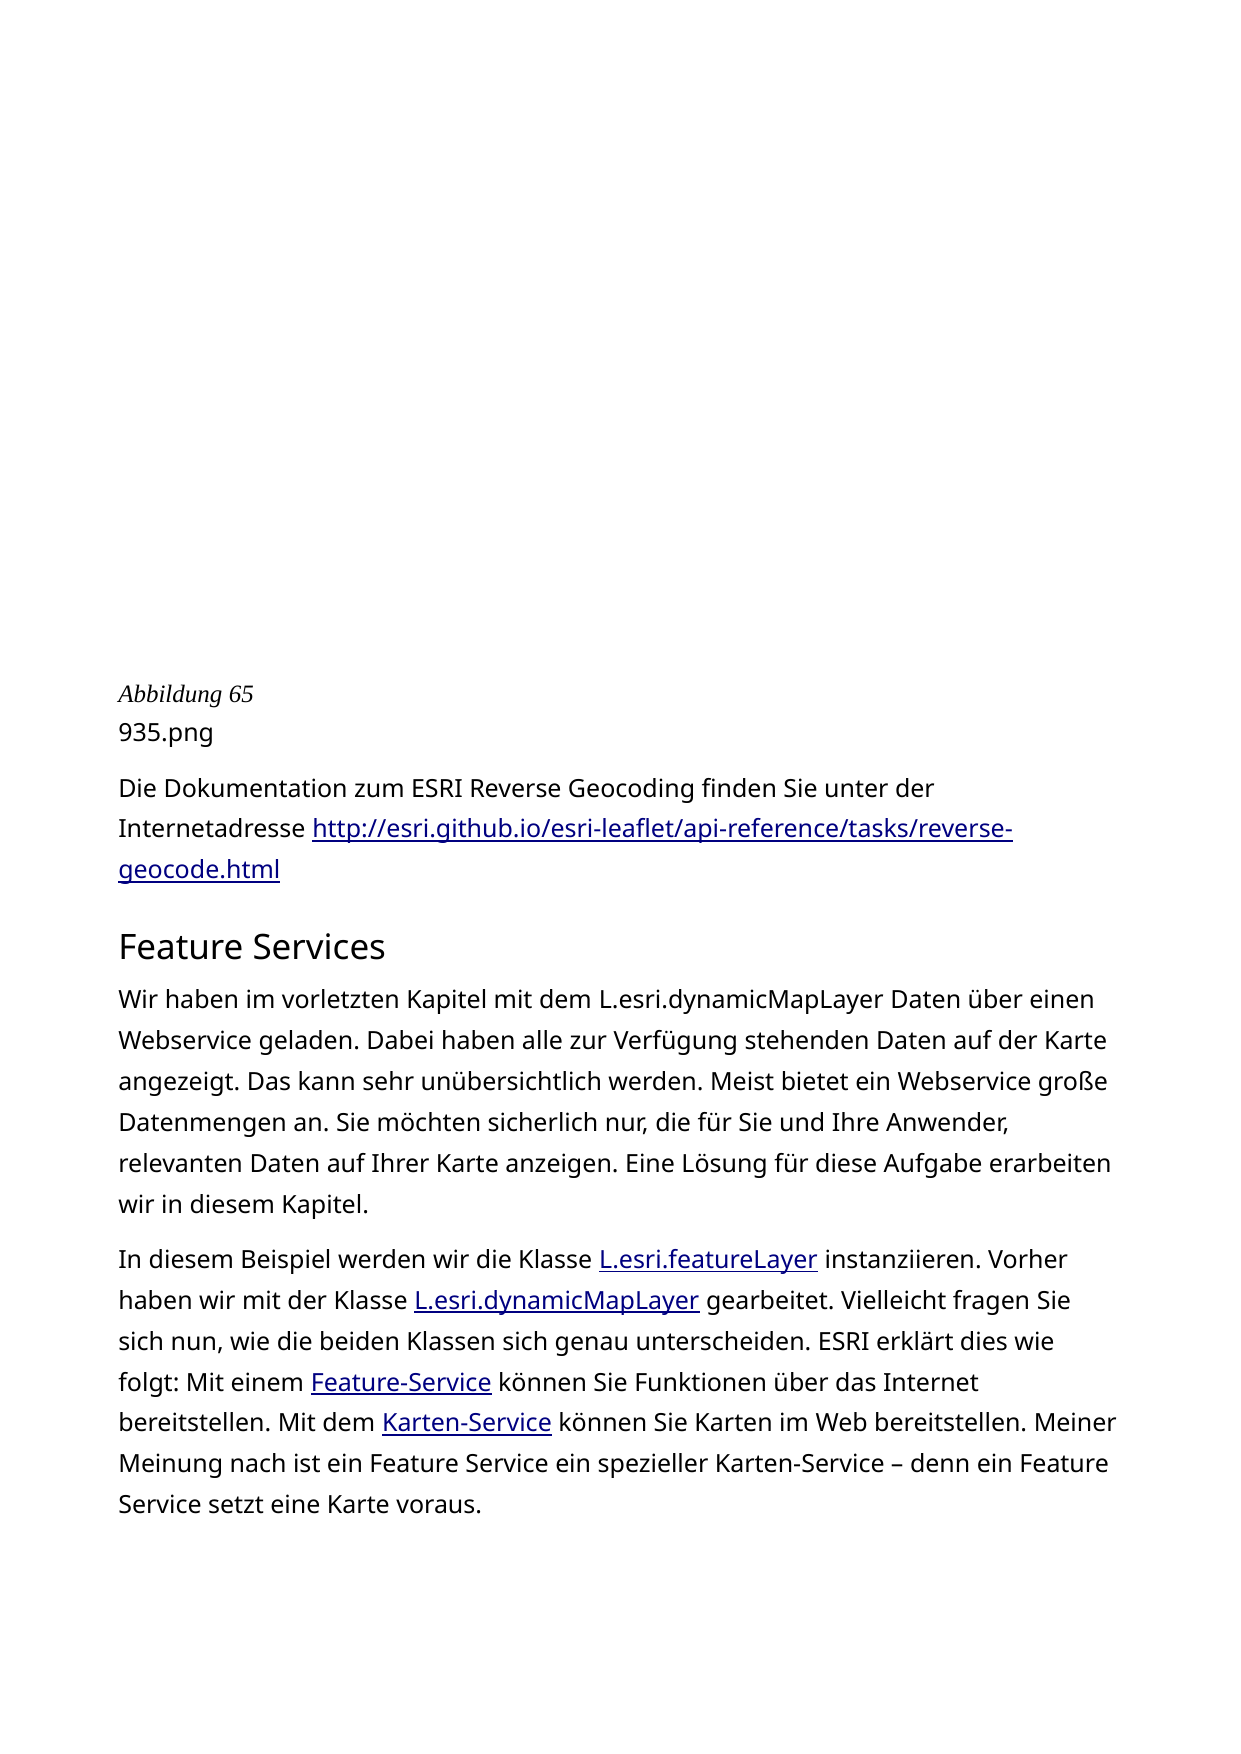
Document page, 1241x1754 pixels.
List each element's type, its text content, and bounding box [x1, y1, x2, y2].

text Die Dokumentation zum ESRI Reverse Geocoding finden Sie unter der Internetadresse http://esri.github.io/esri-leaflet/api-reference/tasks/reverse-geocode.html [118, 770, 1122, 886]
subtitle Feature Services [118, 922, 1122, 969]
text In diesem Beispiel werden wir die Klasse L.esri.featureLayer instanziieren. Vorher haben wir mit der Klasse L.esri.dynamicMapLayer gearbeitet. Vielleicht fragen Sie sich nun, wie die beiden Klassen sich genau unterscheiden. ESRI erklärt dies wie folgt: Mit einem Feature-Service können Sie Funktionen über das Internet bereitstellen. Mit dem Karten-Service können Sie Karten im Web bereitstellen. Meiner Meinung nach ist ein Feature Service ein spezieller Karten-Service – denn ein Feature Service setzt eine Karte voraus. [118, 1242, 1122, 1521]
text Wir haben im vorletzten Kapitel mit dem L.esri.dynamicMapLayer Daten über einen Webservice geladen. Dabei haben alle zur Verfügung stehenden Daten auf der Karte angezeigt. Das kann sehr unübersichtlich werden. Meist bietet ein Webservice große Datenmengen an. Sie möchten sicherlich nur, die für Sie und Ihre Anwender, relevanten Daten auf Ihrer Karte anzeigen. Eine Lösung für diese Aufgabe erarbeiten wir in diesem Kapitel. [118, 982, 1122, 1220]
text 935.png [118, 708, 1122, 749]
text Abbildung 65 [118, 131, 1122, 708]
text [118, 118, 1122, 131]
